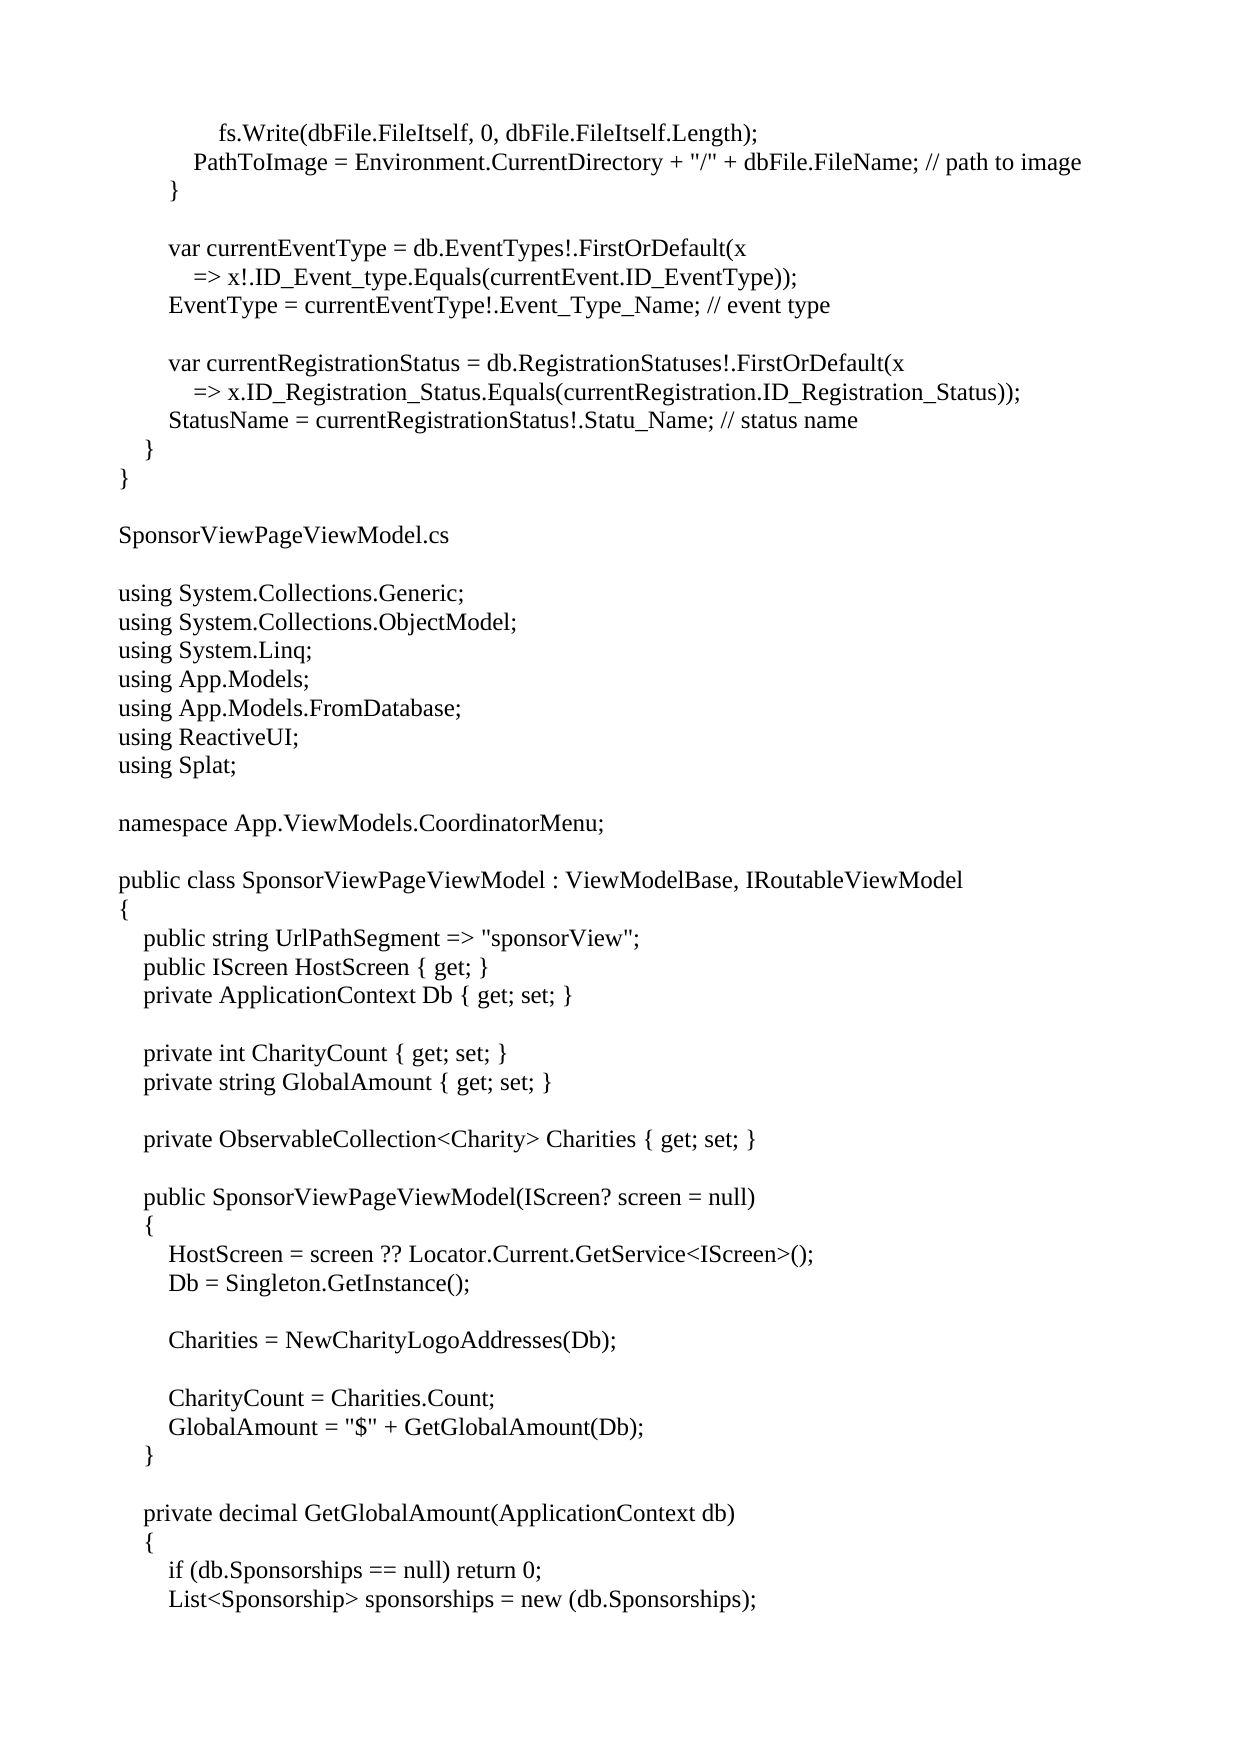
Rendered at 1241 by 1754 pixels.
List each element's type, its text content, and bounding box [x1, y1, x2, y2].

subtitle SponsorViewPageViewModel.cs [118, 521, 1122, 578]
subtitle fs.Write(dbFile.FileItself, 0, dbFile.FileItself.Length); PathToImage = Environment.CurrentDirectory + "/" + dbFile.FileName; // path to image } var currentEventType = db.EventTypes!.FirstOrDefault(x => x!.ID_Event_type.Equals(currentEvent.ID_EventType)); EventType = currentEventType!.Event_Type_Name; // event type var currentRegistrationStatus = db.RegistrationStatuses!.FirstOrDefault(x => x.ID_Registration_Status.Equals(currentRegistration.ID_Registration_Status)); StatusName = currentRegistrationStatus!.Statu_Name; // status name } } [118, 118, 1122, 521]
subtitle using System.Collections.Generic; using System.Collections.ObjectModel; using System.Linq; using App.Models; using App.Models.FromDatabase; using ReactiveUI; using Splat; namespace App.ViewModels.CoordinatorMenu; public class SponsorViewPageViewModel : ViewModelBase, IRoutableViewModel { public string UrlPathSegment => "sponsorView"; public IScreen HostScreen { get; } private ApplicationContext Db { get; set; } private int CharityCount { get; set; } private string GlobalAmount { get; set; } private ObservableCollection<Charity> Charities { get; set; } public SponsorViewPageViewModel(IScreen? screen = null) { HostScreen = screen ?? Locator.Current.GetService<IScreen>(); Db = Singleton.GetInstance(); Charities = NewCharityLogoAddresses(Db); CharityCount = Charities.Count; GlobalAmount = "$" + GetGlobalAmount(Db); } private decimal GetGlobalAmount(ApplicationContext db) { if (db.Sponsorships == null) return 0; List<Sponsorship> sponsorships = new (db.Sponsorships); [118, 578, 1122, 1613]
